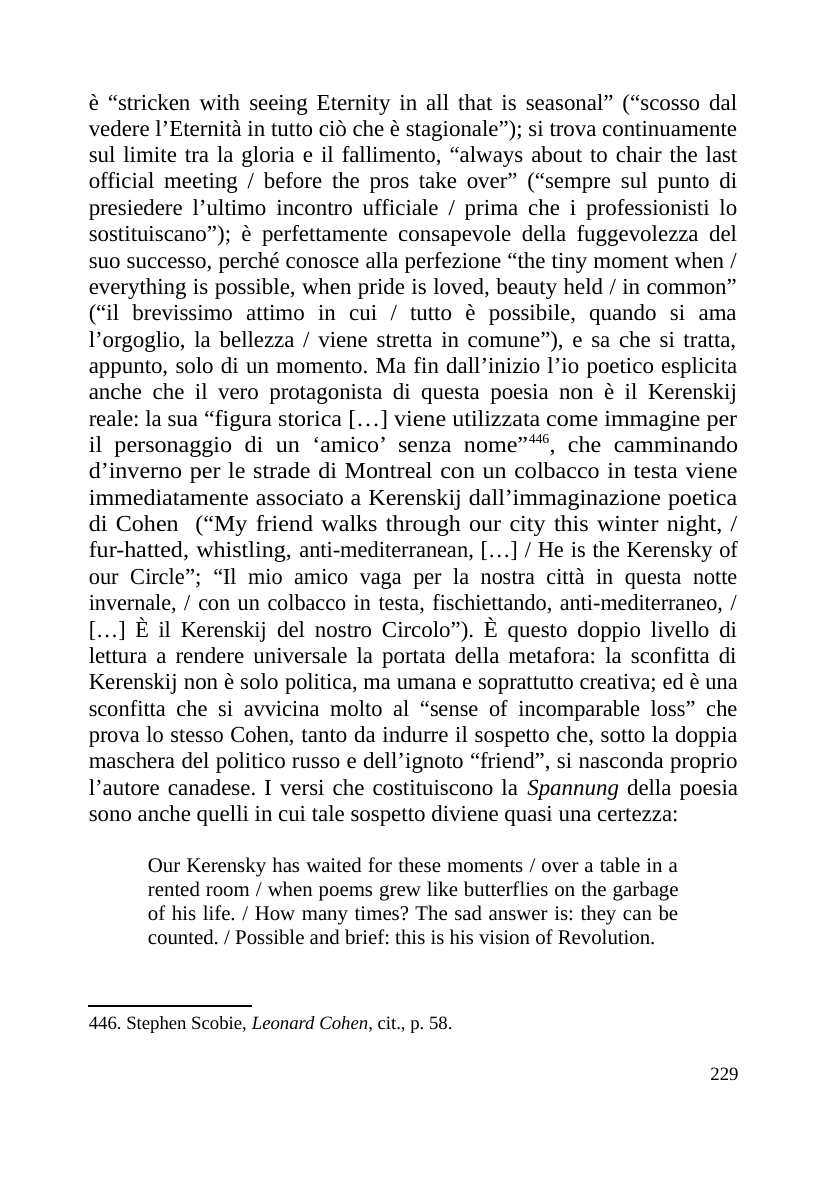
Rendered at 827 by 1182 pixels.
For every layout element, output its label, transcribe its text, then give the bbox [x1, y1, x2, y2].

text Stephen Scobie, Leonard Cohen, cit., p. 58. [88, 1012, 738, 1034]
text è “stricken with seeing Eternity in all that is seasonal” (“scosso dal vedere l’Eternità in tutto ciò che è stagionale”); si trova continuamente sul limite tra la gloria e il fallimento, “always about to chair the last official meeting / before the pros take over” (“sempre sul punto di presiedere l’ultimo incontro ufficiale / prima che i professionisti lo sostituiscano”); è perfettamente consapevole della fuggevolezza del suo successo, perché conosce alla perfezione “the tiny moment when / everything is possible, when pride is loved, beauty held / in common” (“il brevissimo attimo in cui / tutto è possibile, quando si ama l’orgoglio, la bellezza / viene stretta in comune”), e sa che si tratta, appunto, solo di un momento. Ma fin dall’inizio l’io poetico esplicita anche che il vero protagonista di questa poesia non è il Kerenskij reale: la sua “figura storica […] viene utilizzata come immagine per il personaggio di un ‘amico’ senza nome”, che camminando d’inverno per le strade di Montreal con un colbacco in testa viene immediatamente associato a Kerenskij dall’immaginazione poetica di Cohen (“My friend walks through our city this winter night, / fur-hatted, whistling, anti-mediterranean, […] / He is the Kerensky of our Circle”; “Il mio amico vaga per la nostra città in questa notte invernale, / con un colbacco in testa, fischiettando, anti-mediterraneo, / […] È il Kerenskij del nostro Circolo”). È questo doppio livello di lettura a rendere universale la portata della metafora: la sconfitta di Kerenskij non è solo politica, ma umana e soprattutto creativa; ed è una sconfitta che si avvicina molto al “sense of incomparable loss” che prova lo stesso Cohen, tanto da indurre il sospetto che, sotto la doppia maschera del politico russo e dell’ignoto “friend”, si nasconda proprio l’autore canadese. I versi che costituiscono la Spannung della poesia sono anche quelli in cui tale sospetto diviene quasi una certezza: [88, 88, 738, 826]
text Our Kerensky has waited for these moments / over a table in a rented room / when poems grew like butterflies on the garbage of his life. / How many times? The sad answer is: they can be counted. / Possible and brief: this is his vision of Revolution. [148, 853, 679, 949]
